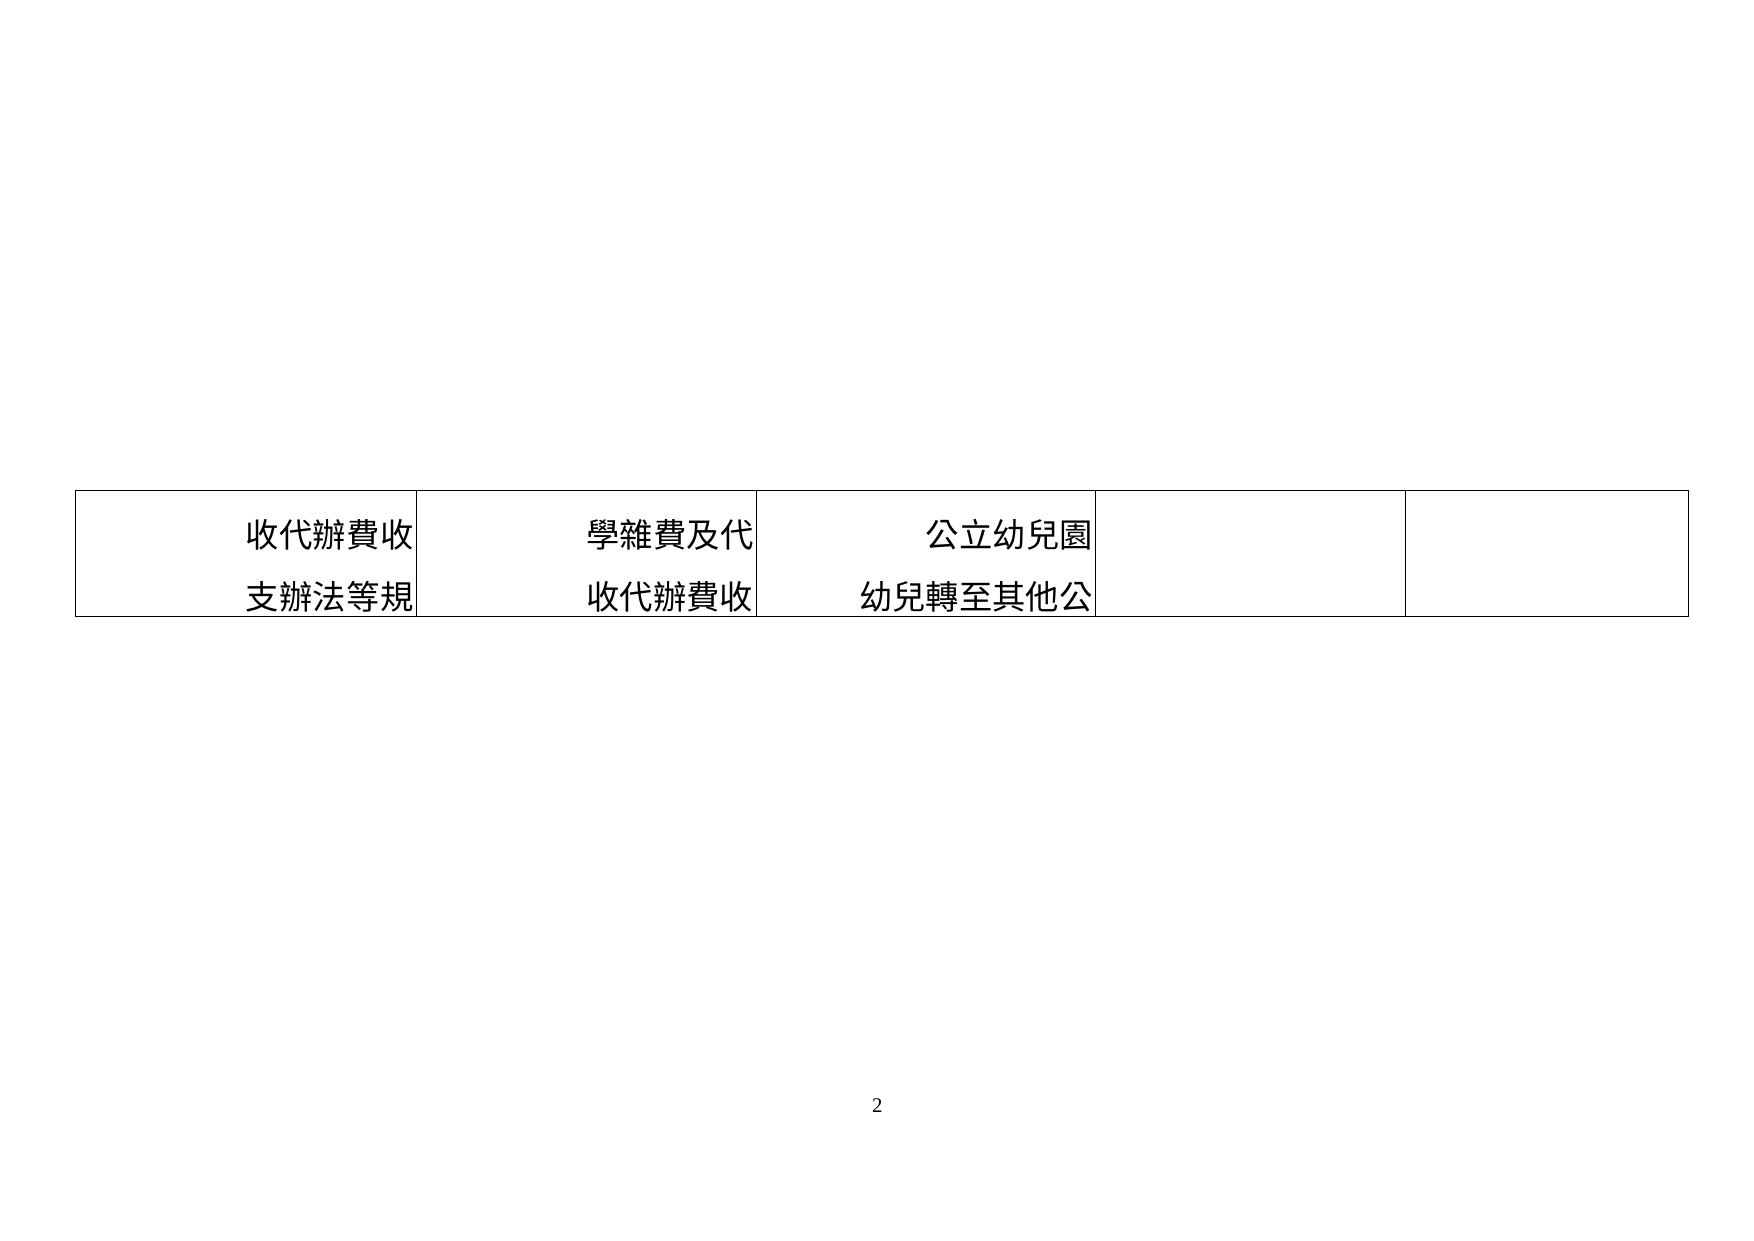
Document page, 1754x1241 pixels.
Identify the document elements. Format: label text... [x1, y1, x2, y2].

table_cell [1406, 491, 1688, 616]
table_cell 收代辦費收支辦法等規 [76, 491, 416, 616]
table_cell 公立幼兒園幼兒轉至其他公 [757, 491, 1095, 616]
table_cell 學雜費及代收代辦費收 [417, 491, 756, 616]
table_cell [1096, 491, 1405, 616]
